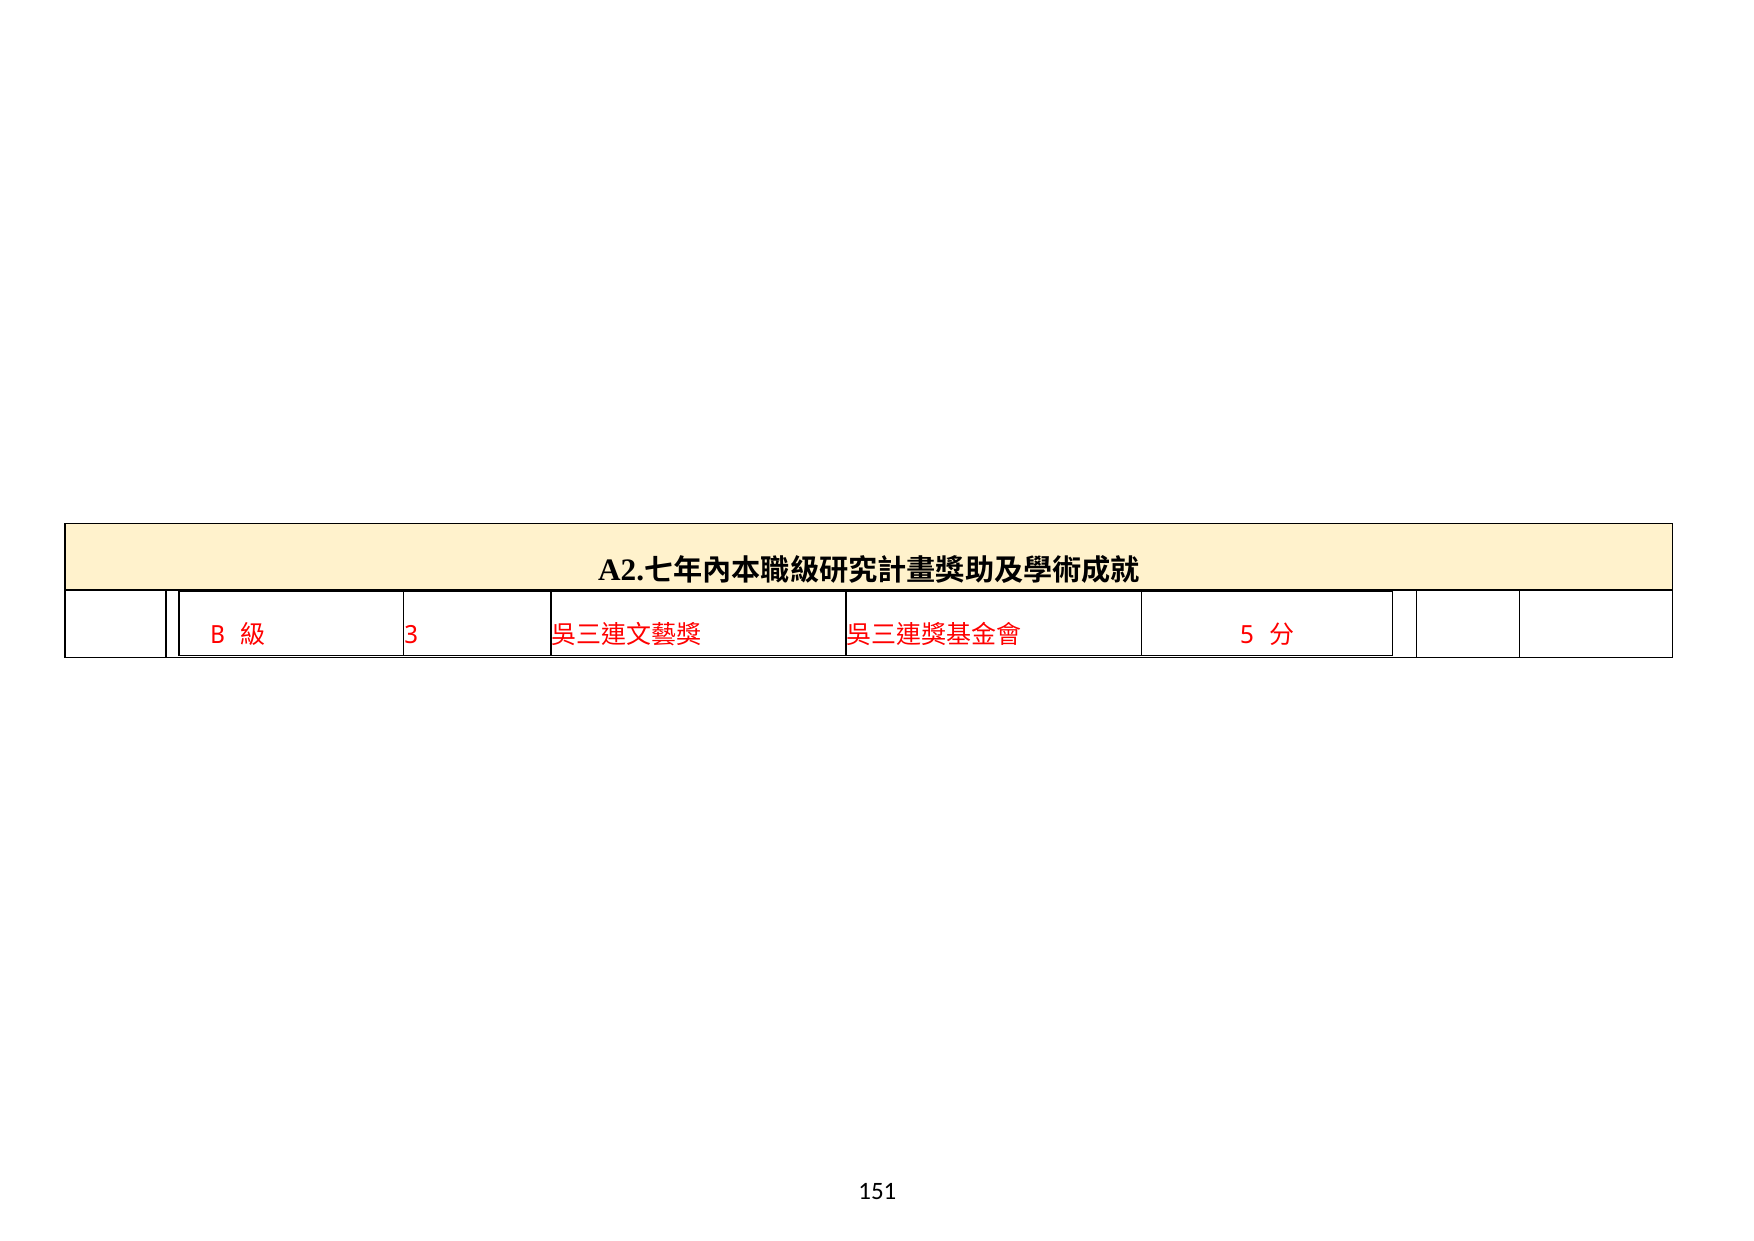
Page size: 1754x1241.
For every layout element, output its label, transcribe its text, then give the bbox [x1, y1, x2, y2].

table_cell [1520, 591, 1672, 656]
table_cell 吳三連獎基金會 [847, 592, 1141, 655]
table_cell B 級 [180, 592, 403, 655]
table_cell 吳三連文藝獎 [552, 592, 845, 655]
table_cell [167, 591, 178, 656]
table_header A2.七年內本職級研究計畫獎助及學術成就 [66, 524, 1672, 589]
table_cell 5 分 [1142, 592, 1392, 655]
table_cell [1393, 591, 1416, 656]
table_cell [66, 591, 165, 656]
table_cell [1417, 591, 1519, 656]
table_cell 3 [404, 592, 550, 655]
